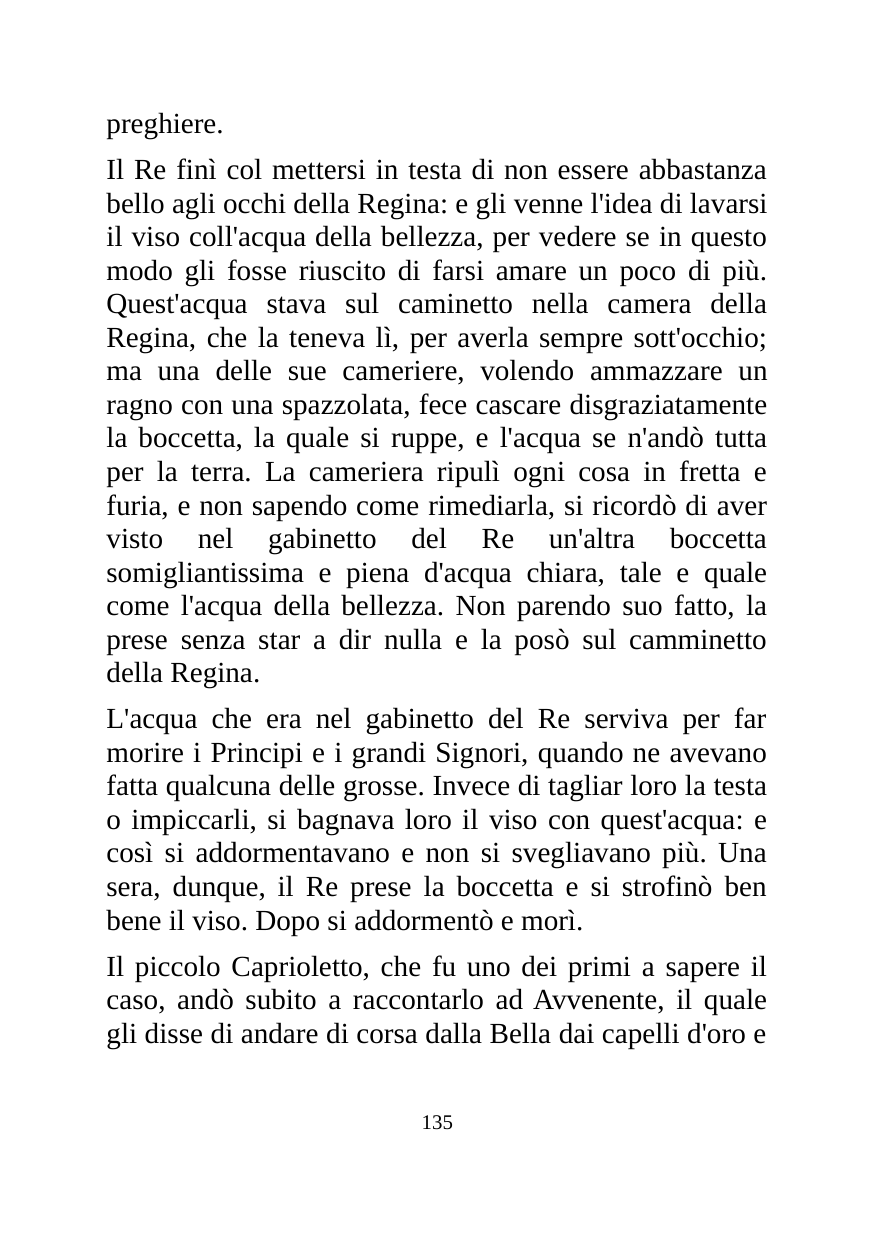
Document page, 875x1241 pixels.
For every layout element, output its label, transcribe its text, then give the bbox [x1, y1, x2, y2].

text preghiere. [106, 106, 768, 140]
text Il piccolo Caprioletto, che fu uno dei primi a sapere il caso, andò subito a raccontarlo ad Avvenente, il quale gli disse di andare di corsa dalla Bella dai capelli d'oro e [106, 949, 768, 1049]
text L'acqua che era nel gabinetto del Re serviva per far morire i Principi e i grandi Signori, quando ne avevano fatta qualcuna delle grosse. Invece di tagliar loro la testa o impiccarli, si bagnava loro il viso con quest'acqua: e così si addormentavano e non si svegliavano più. Una sera, dunque, il Re prese la boccetta e si strofinò ben bene il viso. Dopo si addormentò e morì. [106, 701, 768, 936]
text Il Re finì col mettersi in testa di non essere abbastanza bello agli occhi della Regina: e gli venne l'idea di lavarsi il viso coll'acqua della bellezza, per vedere se in questo modo gli fosse riuscito di farsi amare un poco di più. Quest'acqua stava sul caminetto nella camera della Regina, che la teneva lì, per averla sempre sott'occhio; ma una delle sue cameriere, volendo ammazzare un ragno con una spazzolata, fece cascare disgraziatamente la boccetta, la quale si ruppe, e l'acqua se n'andò tutta per la terra. La cameriera ripulì ogni cosa in fretta e furia, e non sapendo come rimediarla, si ricordò di aver visto nel gabinetto del Re un'altra boccetta somigliantissima e piena d'acqua chiara, tale e quale come l'acqua della bellezza. Non parendo suo fatto, la prese senza star a dir nulla e la posò sul camminetto della Regina. [106, 152, 768, 689]
